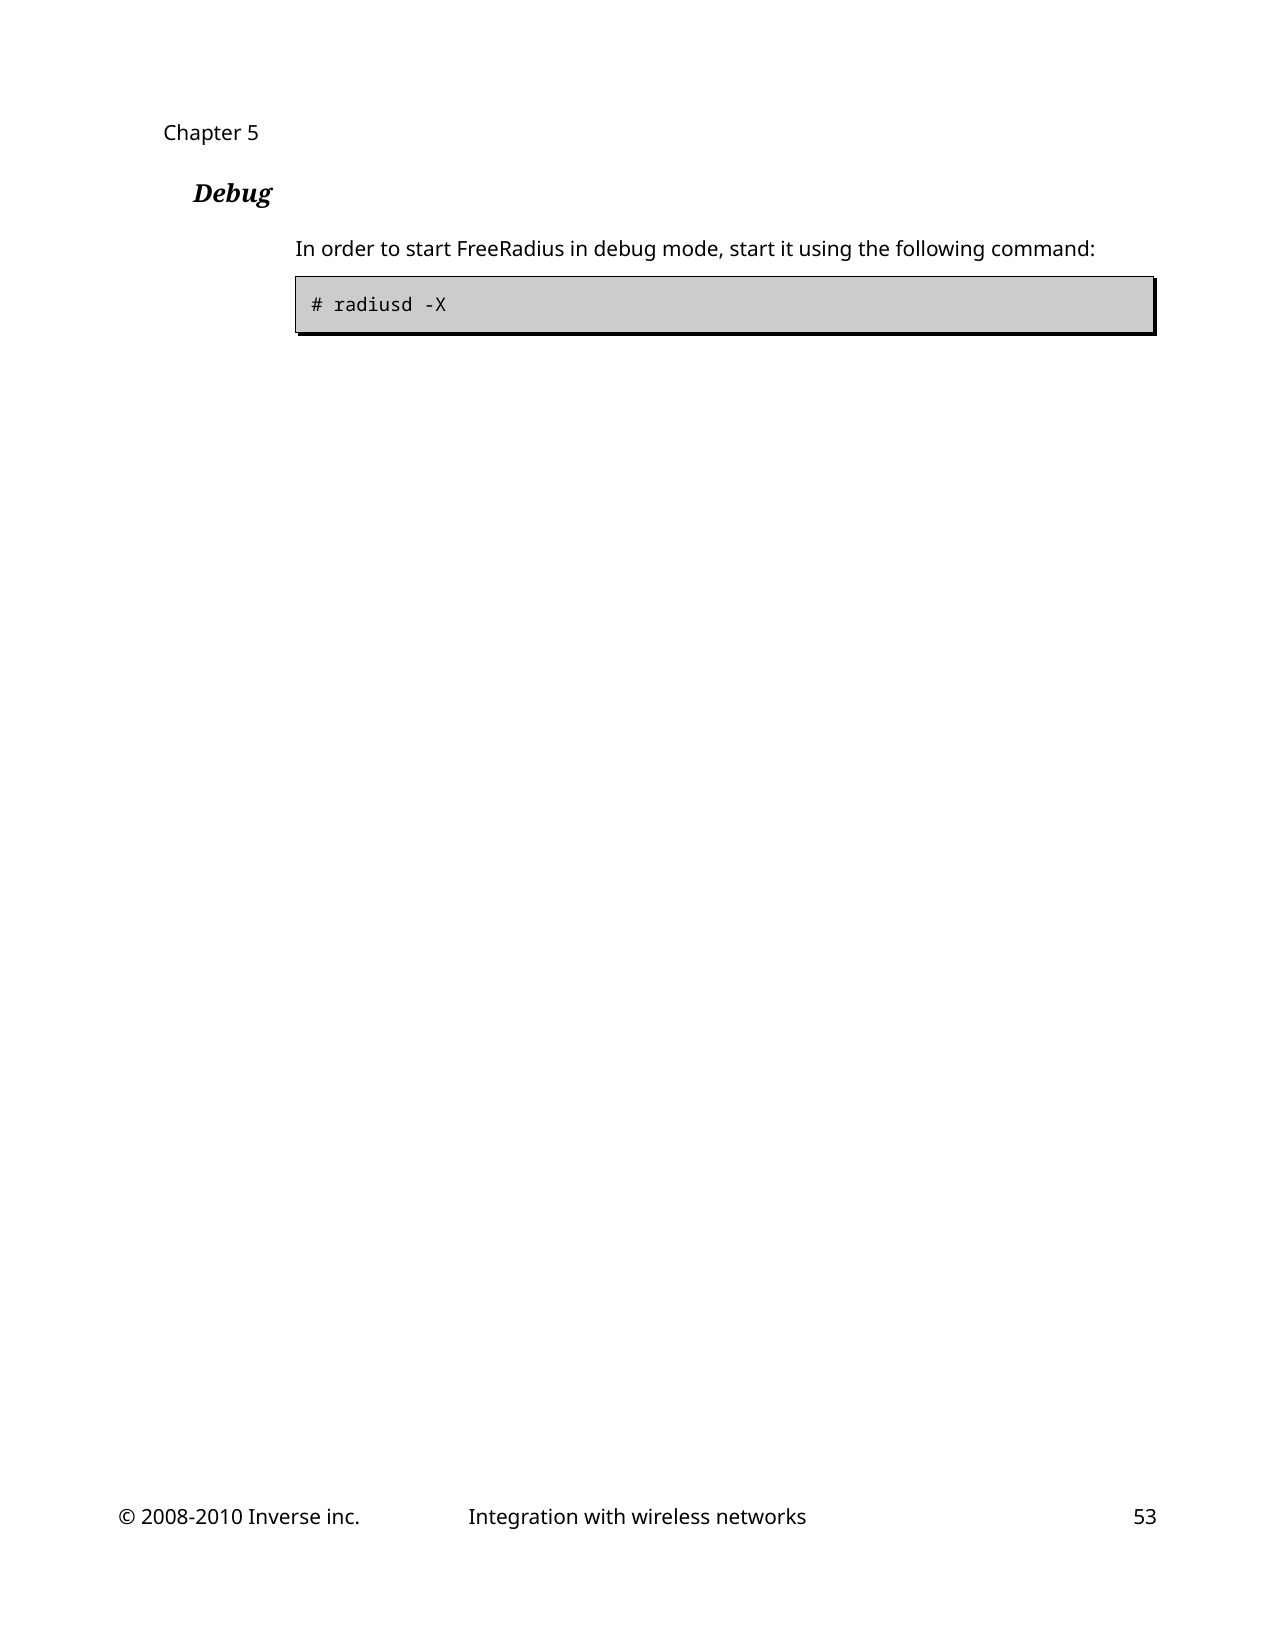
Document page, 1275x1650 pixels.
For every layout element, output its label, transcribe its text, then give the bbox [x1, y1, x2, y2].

text In order to start FreeRadius in debug mode, start it using the following command: [295, 234, 1157, 263]
subtitle Debug [156, 176, 1157, 210]
text # radiusd -X [296, 277, 1153, 332]
